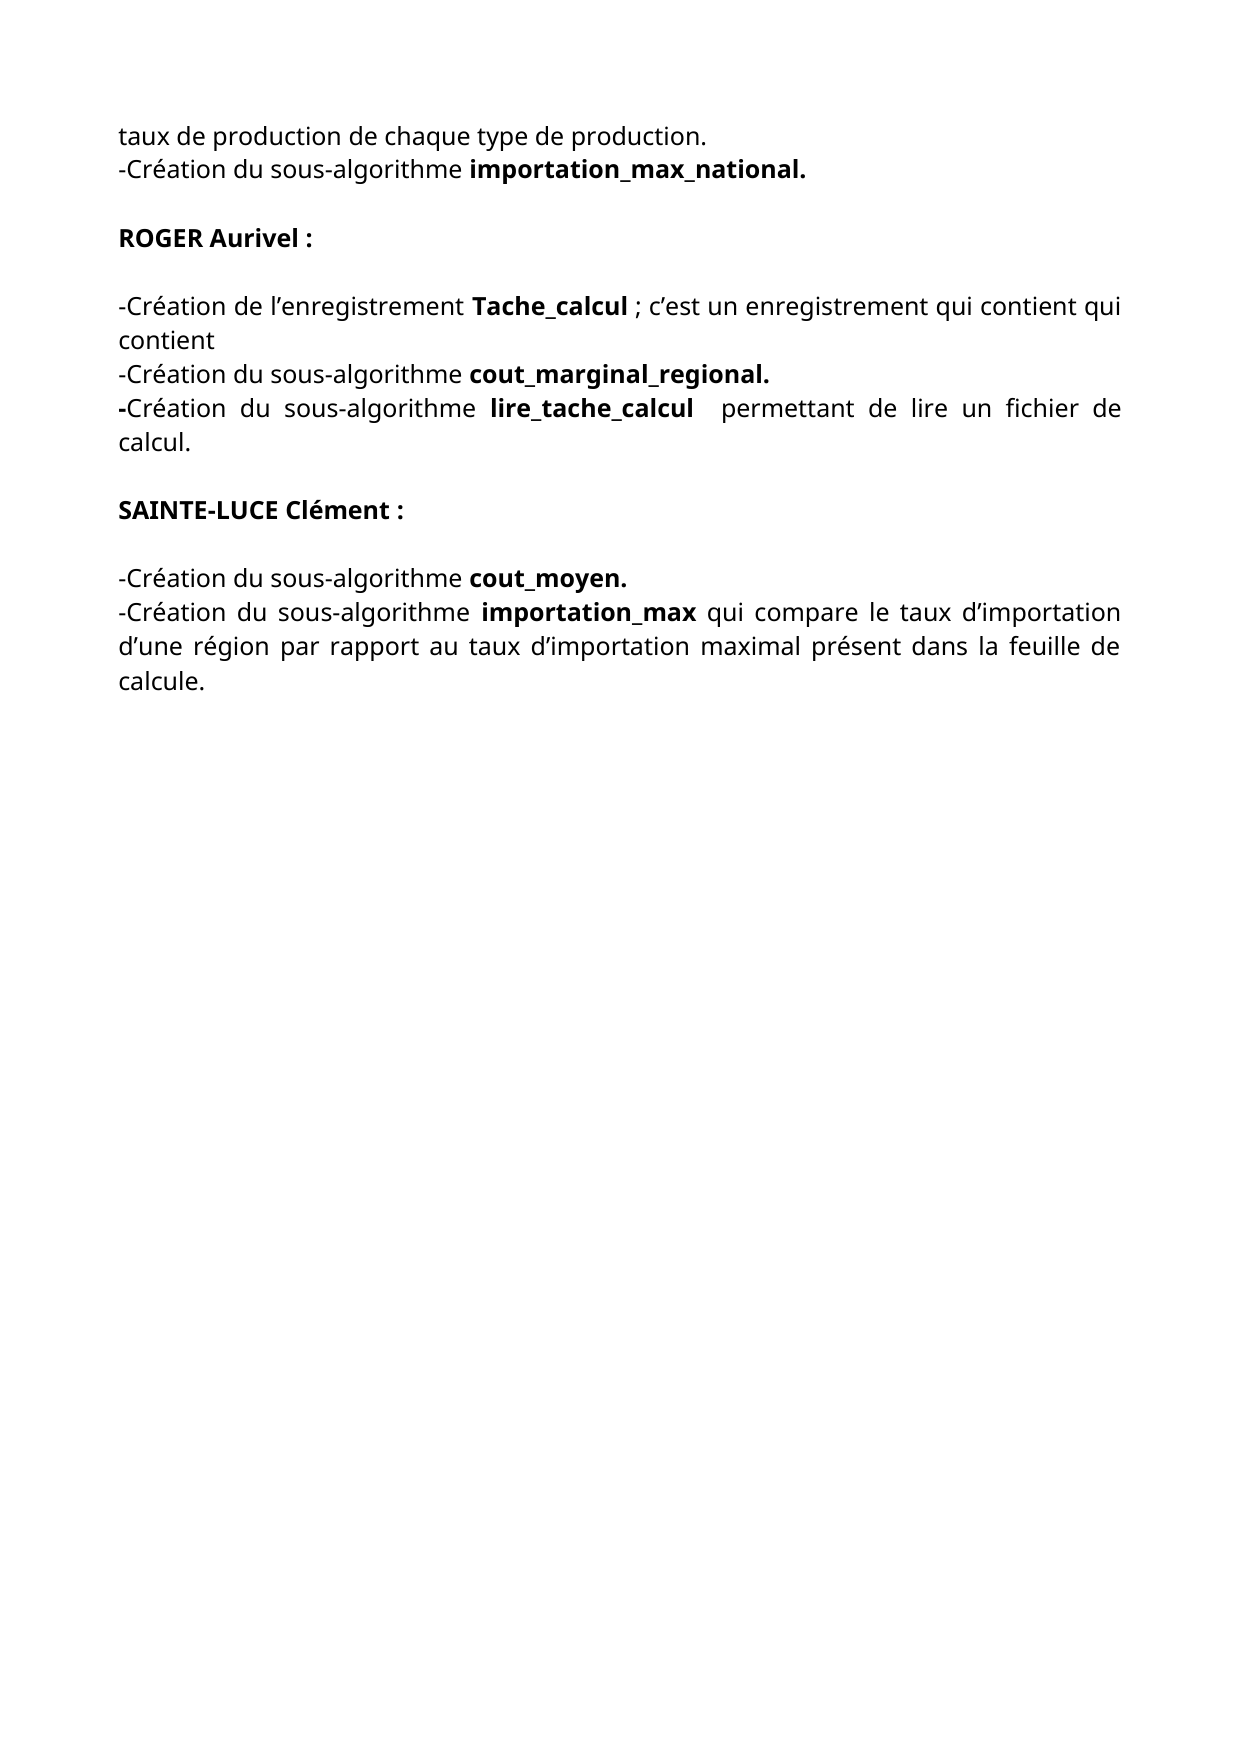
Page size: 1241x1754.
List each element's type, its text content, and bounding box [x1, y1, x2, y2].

text -Création de l’enregistrement Tache_calcul ; c’est un enregistrement qui contient qui contient [118, 288, 1122, 357]
text -Création du sous-algorithme importation_max_national. [118, 152, 1122, 186]
text -Création du sous-algorithme importation_max qui compare le taux d’importation d’une région par rapport au taux d’importation maximal présent dans la feuille de calcule. [118, 595, 1122, 697]
text -Création du sous-algorithme cout_marginal_regional. [118, 357, 1122, 391]
text -Création du sous-algorithme lire_tache_calcul permettant de lire un fichier de calcul. [118, 391, 1122, 459]
text taux de production de chaque type de production. [118, 118, 1122, 152]
text SAINTE-LUCE Clément : [118, 493, 1122, 527]
text ROGER Aurivel : [118, 220, 1122, 254]
text -Création du sous-algorithme cout_moyen. [118, 561, 1122, 595]
